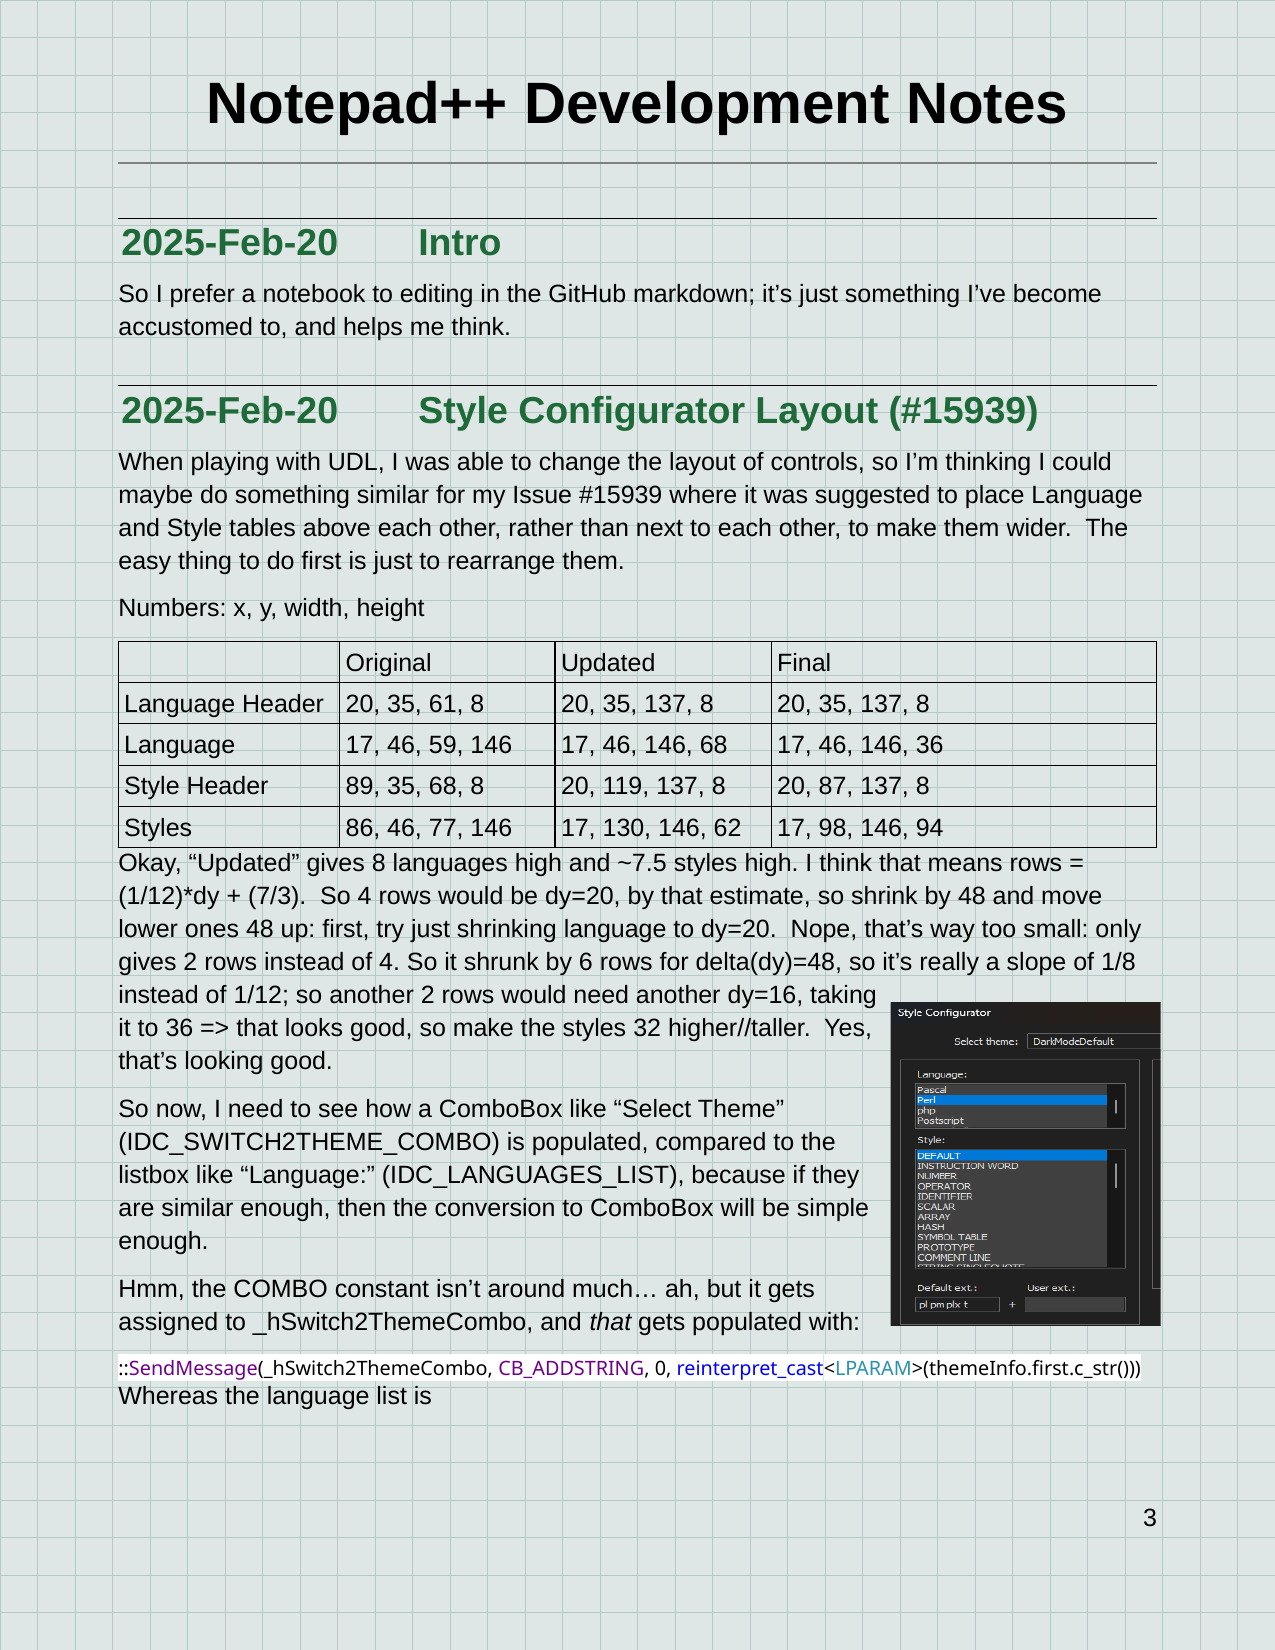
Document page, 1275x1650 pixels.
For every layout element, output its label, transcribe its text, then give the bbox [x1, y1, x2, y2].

table_header Final [772, 642, 1156, 682]
table_header Original [340, 642, 554, 682]
text Okay, “Updated” gives 8 languages high and ~7.5 styles high. I think that means rows = (1/12)*dy + (7/3). So 4 rows would be dy=20, by that estimate, so shrink by 48 and move lower ones 48 up: first, try just shrinking language to dy=20. Nope, that’s way too small: only gives 2 rows instead of 4. So it shrunk by 6 rows for delta(dy)=48, so it’s really a slope of 1/8 instead of 1/12; so another 2 rows would need another dy=16, taking it to 36 => that looks good, so make the styles 32 higher//taller. Yes, that’s looking good. [118, 848, 1157, 1075]
table_cell Style Header [119, 766, 339, 806]
text Whereas the language list is [118, 1381, 1157, 1410]
table_cell 86, 46, 77, 146 [340, 807, 554, 847]
picture [890, 1002, 1161, 1326]
table_cell Language [119, 724, 339, 764]
table_cell 20, 35, 61, 8 [340, 683, 554, 723]
table_cell 17, 46, 146, 68 [556, 724, 771, 764]
table_cell 20, 119, 137, 8 [556, 766, 771, 806]
text When playing with UDL, I was able to change the layout of controls, so I’m thinking I could maybe do something similar for my Issue #15939 where it was suggested to place Language and Style tables above each other, rather than next to each other, to make them wider. The easy thing to do first is just to rearrange them. [118, 447, 1157, 574]
text Numbers: x, y, width, height [118, 593, 1157, 622]
subtitle 2025-Feb-20 Style Configurator Layout (#15939) [118, 386, 1157, 434]
table_cell 89, 35, 68, 8 [340, 766, 554, 806]
table_cell 17, 46, 59, 146 [340, 724, 554, 764]
table_cell 17, 98, 146, 94 [772, 807, 1156, 847]
text So now, I need to see how a ComboBox like “Select Theme” (IDC_SWITCH2THEME_COMBO) is populated, compared to the listbox like “Language:” (IDC_LANGUAGES_LIST), because if they are similar enough, then the conversion to ComboBox will be simple enough. [118, 1094, 890, 1255]
text So I prefer a notebook to editing in the GitHub markdown; it’s just something I’ve become accustomed to, and helps me think. [118, 279, 1157, 341]
table_cell 17, 46, 146, 36 [772, 724, 1156, 764]
table_cell Language Header [119, 683, 339, 723]
table_cell 20, 87, 137, 8 [772, 766, 1156, 806]
subtitle 2025-Feb-20 Intro [118, 219, 1157, 267]
table_cell 20, 35, 137, 8 [556, 683, 771, 723]
table_header Updated [556, 642, 771, 682]
table_header [119, 642, 339, 682]
table_cell 20, 35, 137, 8 [772, 683, 1156, 723]
text Hmm, the COMBO constant isn’t around much… ah, but it gets assigned to _hSwitch2ThemeCombo, and that gets populated with: [118, 1273, 1157, 1335]
table_cell 17, 130, 146, 62 [556, 807, 771, 847]
table_cell Styles [119, 807, 339, 847]
text ::SendMessage(_hSwitch2ThemeCombo, CB_ADDSTRING, 0, reinterpret_cast<LPARAM>(themeInfo.first.c_str())) [118, 1354, 1157, 1381]
